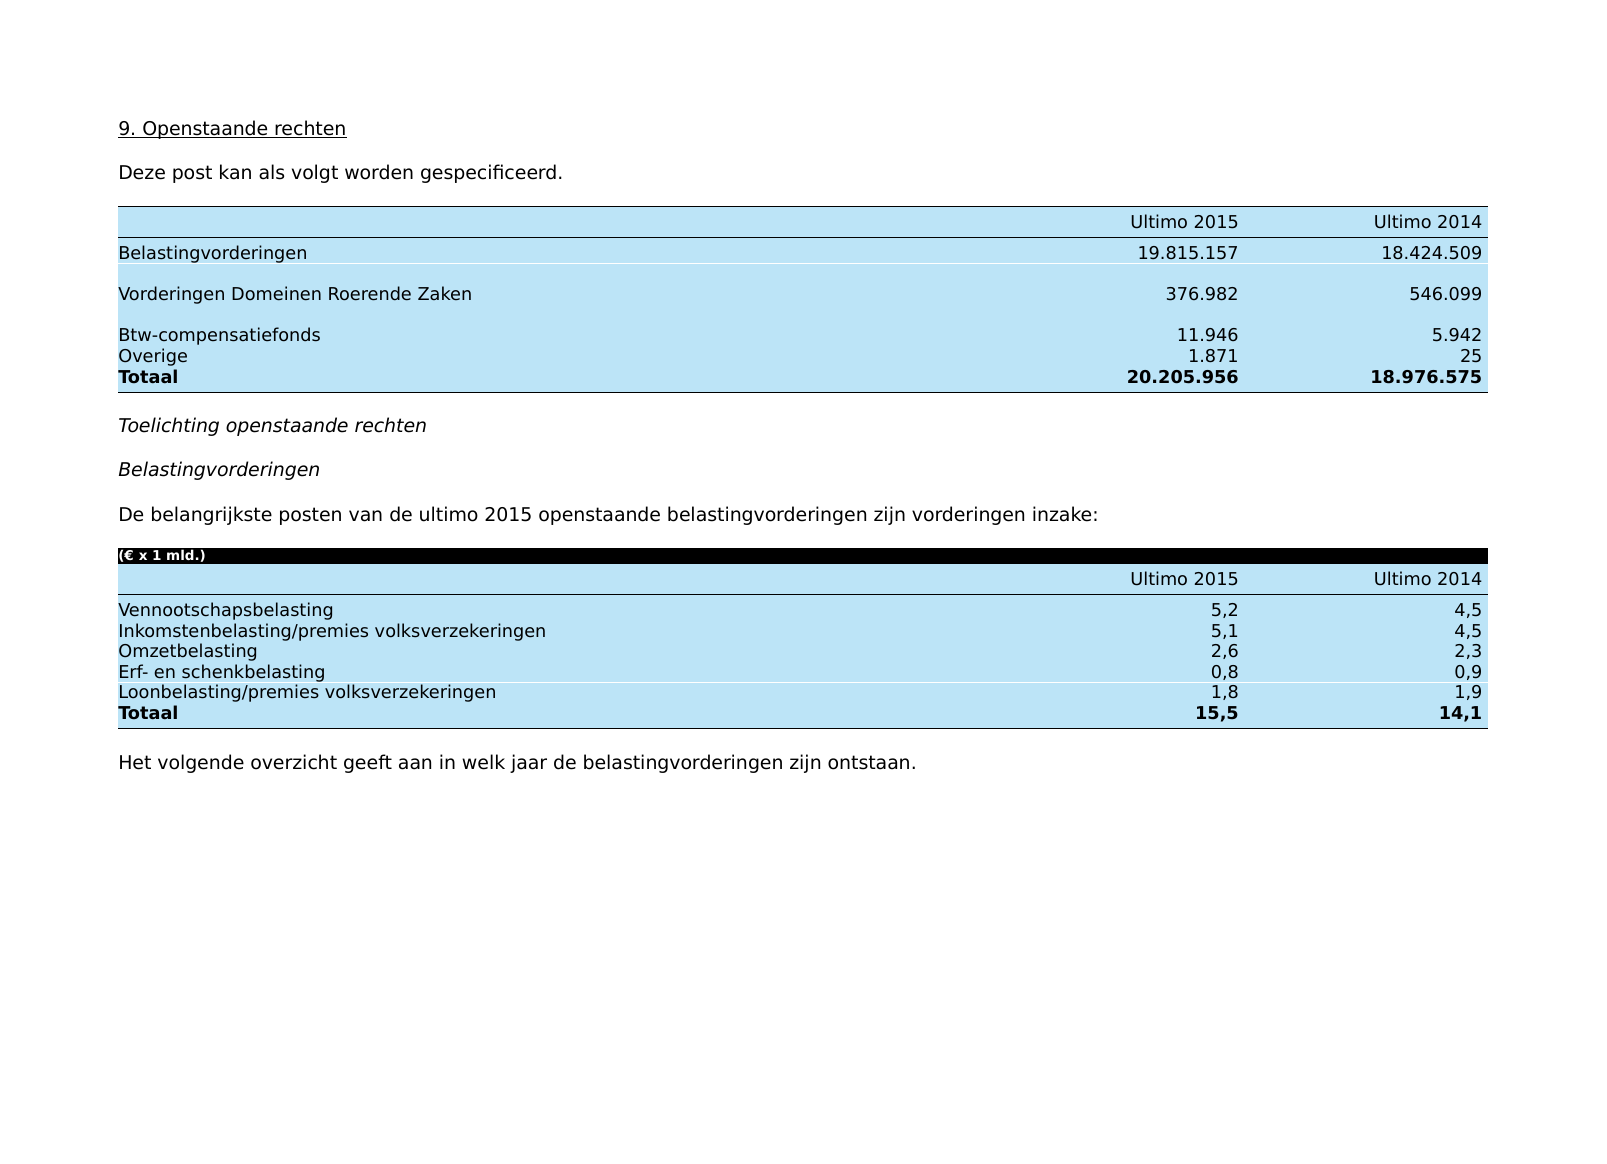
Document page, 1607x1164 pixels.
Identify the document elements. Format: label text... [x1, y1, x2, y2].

table_cell 5,2 [1001, 595, 1244, 621]
table_cell Belastingvorderingen [118, 238, 1001, 263]
table_cell [118, 305, 1001, 325]
subtitle Toelichting openstaande rechten [118, 415, 1488, 437]
table_cell 4,5 [1245, 621, 1488, 641]
table_cell [1245, 305, 1488, 325]
table_cell 0,8 [1001, 662, 1244, 682]
table_cell 11.946 [1001, 325, 1244, 346]
table_cell 376.982 [1001, 284, 1244, 305]
table_cell Loonbelasting/premies volksverzekeringen [118, 683, 1001, 703]
table_cell 18.424.509 [1245, 238, 1488, 263]
table_cell 4,5 [1245, 595, 1488, 621]
table_header Ultimo 2015 [1001, 207, 1244, 237]
subtitle Belastingvorderingen [118, 459, 1488, 481]
table_cell 2,3 [1245, 641, 1488, 662]
table_cell 20.205.956 [1001, 367, 1244, 392]
table_cell Btw-compensatiefonds [118, 325, 1001, 346]
table_cell Totaal [118, 703, 1001, 728]
table_cell 1.871 [1001, 346, 1244, 367]
table_cell 546.099 [1245, 284, 1488, 305]
text De belangrijkste posten van de ultimo 2015 openstaande belastingvorderingen zijn vorderingen inzake: [118, 503, 1488, 526]
table_cell [118, 264, 1001, 284]
table_cell Ultimo 2015 [1001, 564, 1244, 594]
table_cell Totaal [118, 367, 1001, 392]
table_cell [1001, 305, 1244, 325]
table_header (€ x 1 mld.) [118, 548, 1488, 563]
table_cell 5.942 [1245, 325, 1488, 346]
table_cell 5,1 [1001, 621, 1244, 641]
subtitle 9. Openstaande rechten [118, 118, 1488, 140]
table_cell Inkomstenbelasting/premies volksverzekeringen [118, 621, 1001, 641]
table_header Ultimo 2014 [1245, 207, 1488, 237]
table_cell 0,9 [1245, 662, 1488, 682]
table_cell 1,8 [1001, 683, 1244, 703]
table_cell [118, 564, 1001, 594]
text Het volgende overzicht geeft aan in welk jaar de belastingvorderingen zijn ontstaan. [118, 752, 1488, 773]
table_cell 25 [1245, 346, 1488, 367]
table_cell Ultimo 2014 [1245, 564, 1488, 594]
table_cell Erf- en schenkbelasting [118, 662, 1001, 682]
table_cell Vorderingen Domeinen Roerende Zaken [118, 284, 1001, 305]
table_header [118, 207, 1001, 237]
table_cell 15,5 [1001, 703, 1244, 728]
table_cell 2,6 [1001, 641, 1244, 662]
table_cell Omzetbelasting [118, 641, 1001, 662]
table_cell [1245, 264, 1488, 284]
table_cell 18.976.575 [1245, 367, 1488, 392]
table_cell [1001, 264, 1244, 284]
table_cell 14,1 [1245, 703, 1488, 728]
text Deze post kan als volgt worden gespecificeerd. [118, 162, 1488, 184]
table_cell Vennootschapsbelasting [118, 595, 1001, 621]
table_cell 19.815.157 [1001, 238, 1244, 263]
table_cell Overige [118, 346, 1001, 367]
table_cell 1,9 [1245, 683, 1488, 703]
